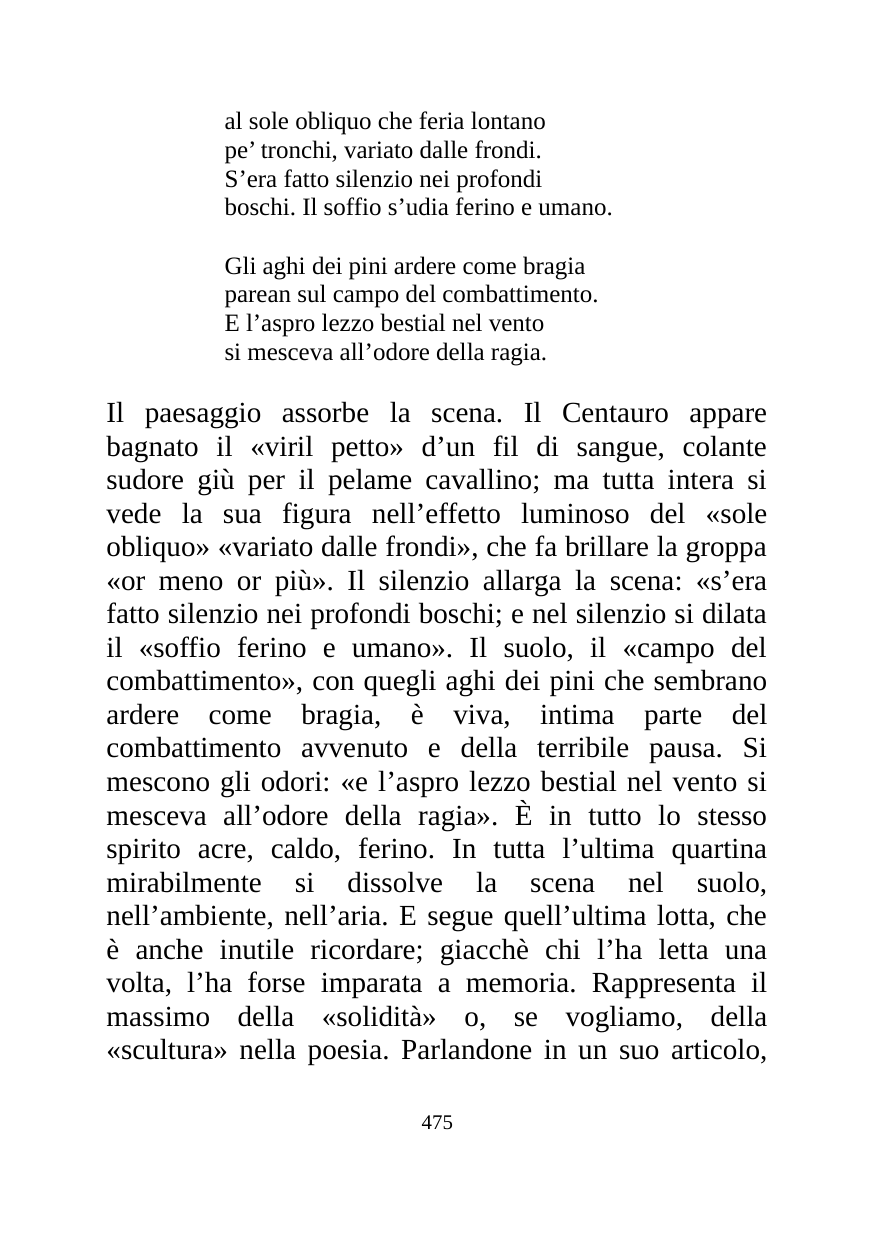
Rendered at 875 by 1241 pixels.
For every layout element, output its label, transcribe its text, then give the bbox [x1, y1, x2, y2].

text Gli aghi dei pini ardere come bragia parean sul campo del combattimento. E l’aspro lezzo bestial nel vento si mesceva all’odore della ragia. [224, 251, 768, 366]
text al sole obliquo che feria lontano pe’ tronchi, variato dalle frondi. S’era fatto silenzio nei profondi boschi. Il soffio s’udia ferino e umano. [224, 106, 768, 221]
text Il paesaggio assorbe la scena. Il Centauro appare bagnato il «viril petto» d’un fil di sangue, colante sudore giù per il pelame cavallino; ma tutta intera si vede la sua figura nell’effetto luminoso del «sole obliquo» «variato dalle frondi», che fa brillare la groppa «or meno or più». Il silenzio allarga la scena: «s’era fatto silenzio nei profondi boschi; e nel silenzio si dilata il «soffio ferino e umano». Il suolo, il «campo del combattimento», con quegli aghi dei pini che sembrano ardere come bragia, è viva, intima parte del combattimento avvenuto e della terribile pausa. Si mescono gli odori: «e l’aspro lezzo bestial nel vento si mesceva all’odore della ragia». È in tutto lo stesso spirito acre, caldo, ferino. In tutta l’ultima quartina mirabilmente si dissolve la scena nel suolo, nell’ambiente, nell’aria. E segue quell’ultima lotta, che è anche inutile ricordare; giacchè chi l’ha letta una volta, l’ha forse imparata a memoria. Rappresenta il massimo della «solidità» o, se vogliamo, della «scultura» nella poesia. Parlandone in un suo articolo, [106, 395, 768, 1066]
